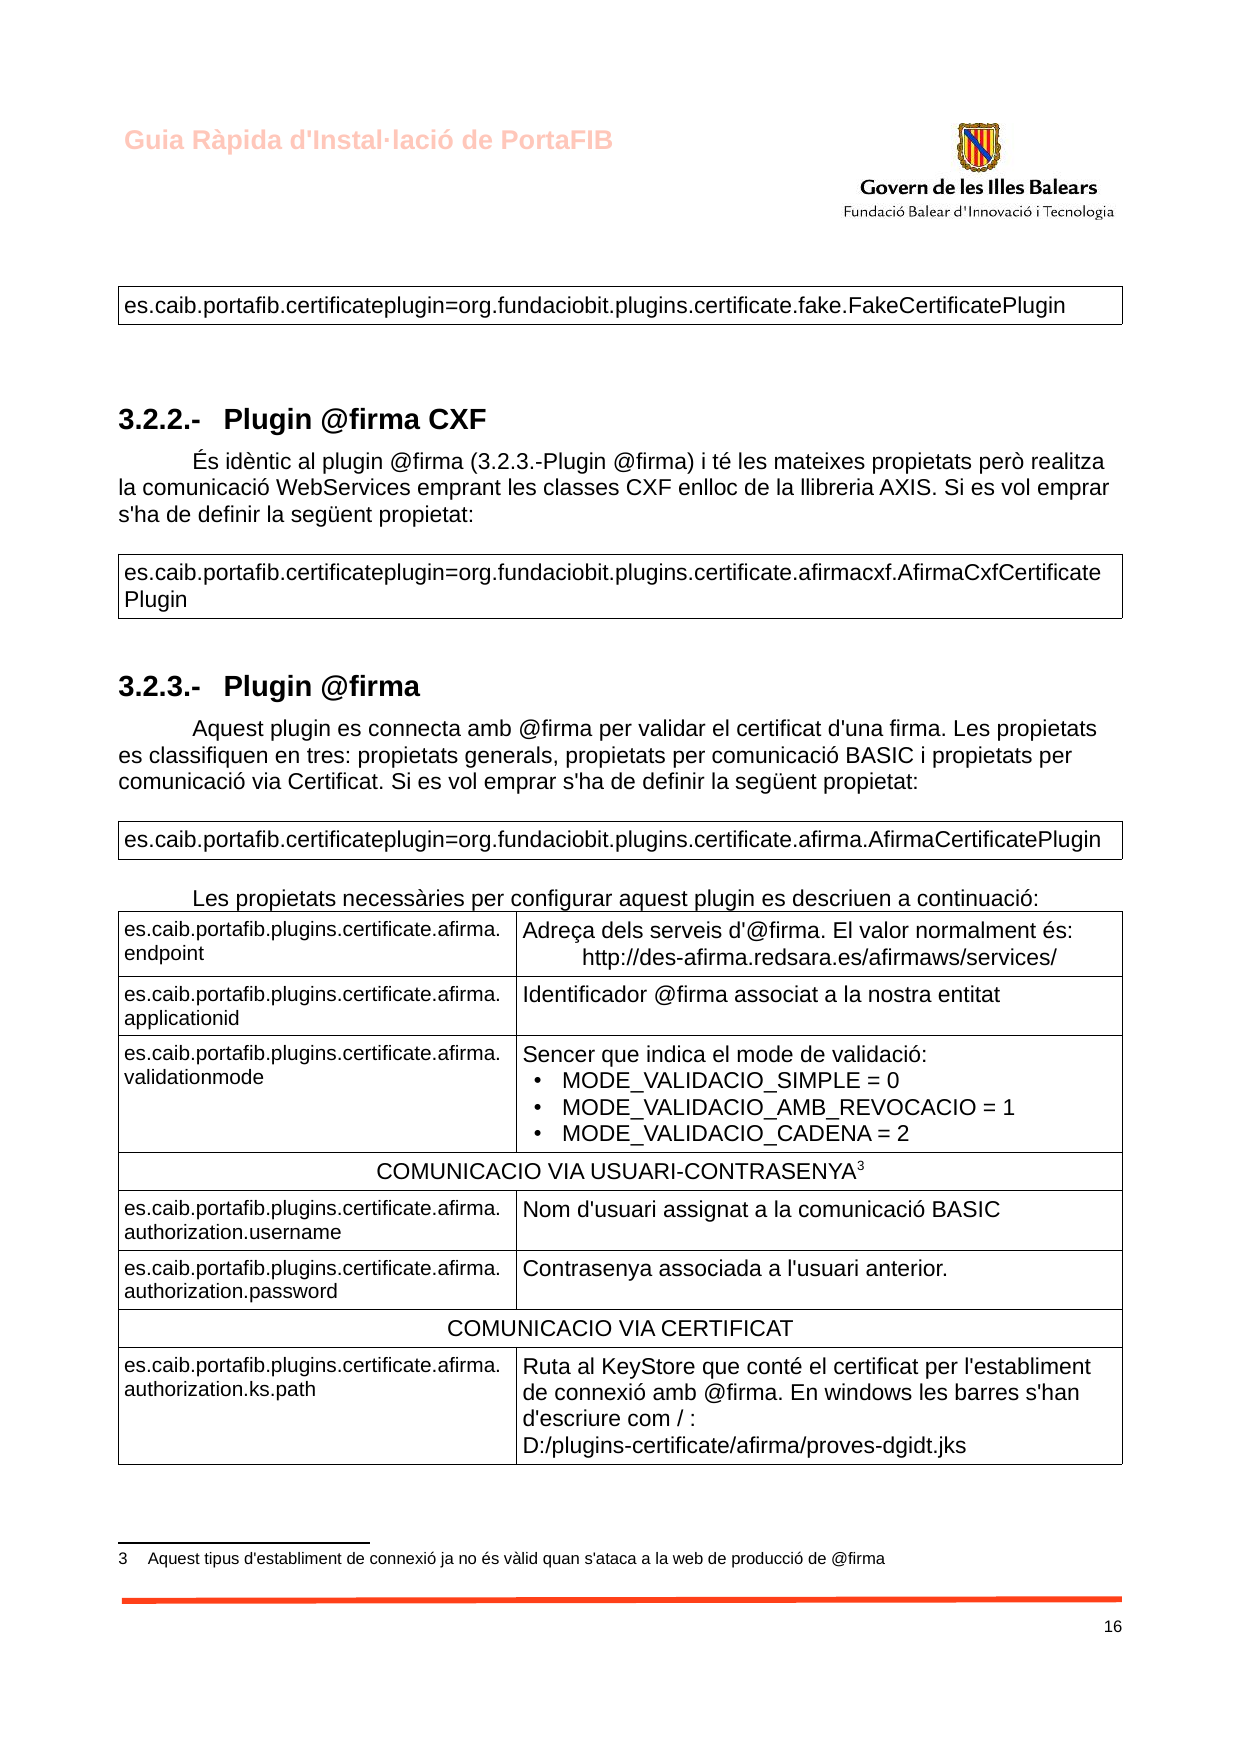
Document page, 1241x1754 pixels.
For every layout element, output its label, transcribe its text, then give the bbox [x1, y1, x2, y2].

table_cell es.caib.portafib.plugins.certificate.afirma.authorization.password [119, 1251, 516, 1309]
table_cell Contrasenya associada a l'usuari anterior. [517, 1251, 1122, 1309]
table_cell es.caib.portafib.plugins.certificate.afirma.applicationid [119, 977, 516, 1035]
table_cell es.caib.portafib.plugins.certificate.afirma.authorization.ks.path [119, 1348, 516, 1464]
table_header es.caib.portafib.plugins.certificate.afirma.endpoint [119, 912, 516, 976]
table_header es.caib.portafib.certificateplugin=org.fundaciobit.plugins.certificate.afirma.AfirmaCertificatePlugin [119, 822, 1122, 858]
table_header es.caib.portafib.certificateplugin=org.fundaciobit.plugins.certificate.fake.FakeCertificatePlugin [119, 287, 1122, 324]
table_cell Sencer que indica el mode de validació: MODE_VALIDACIO_SIMPLE = 0 MODE_VALIDACIO_AMB_REVOCACIO = 1 MODE_VALIDACIO_CADENA = 2 [517, 1036, 1122, 1152]
table_cell Identificador @firma associat a la nostra entitat [517, 977, 1122, 1035]
table_cell COMUNICACIO VIA USUARI-CONTRASENYA [119, 1153, 1122, 1190]
text Aquest plugin es connecta amb @firma per validar el certificat d'una firma. Les propietats es classifiquen en tres: propietats generals, propietats per comunicació BASIC i propietats per comunicació via Certificat. Si es vol emprar s'ha de definir la següent propietat: [118, 715, 1122, 794]
table_cell COMUNICACIO VIA CERTIFICAT [119, 1310, 1122, 1347]
text És idèntic al plugin @firma (3.2.3.-Plugin @firma) i té les mateixes propietats però realitza la comunicació WebServices emprant les classes CXF enlloc de la llibreria AXIS. Si es vol emprar s'ha de definir la següent propietat: [118, 448, 1122, 527]
table_cell es.caib.portafib.plugins.certificate.afirma.validationmode [119, 1036, 516, 1152]
table_cell es.caib.portafib.plugins.certificate.afirma.authorization.username [119, 1191, 516, 1249]
picture [840, 123, 1117, 220]
text Les propietats necessàries per configurar aquest plugin es descriuen a continuació: [118, 885, 1122, 911]
table_header es.caib.portafib.certificateplugin=org.fundaciobit.plugins.certificate.afirmacxf.AfirmaCxfCertificatePlugin [119, 555, 1122, 618]
table_cell Nom d'usuari assignat a la comunicació BASIC [517, 1191, 1122, 1249]
table_cell Ruta al KeyStore que conté el certificat per l'establiment de connexió amb @firma. En windows les barres s'han d'escriure com / : D:/plugins-certificate/afirma/proves-dgidt.jks [517, 1348, 1122, 1464]
table_header Adreça dels serveis d'@firma. El valor normalment és: http://des-afirma.redsara.es/afirmaws/services/ [517, 912, 1122, 976]
subtitle Plugin @firma [118, 669, 1122, 703]
subtitle Plugin @firma CXF [118, 402, 1122, 436]
